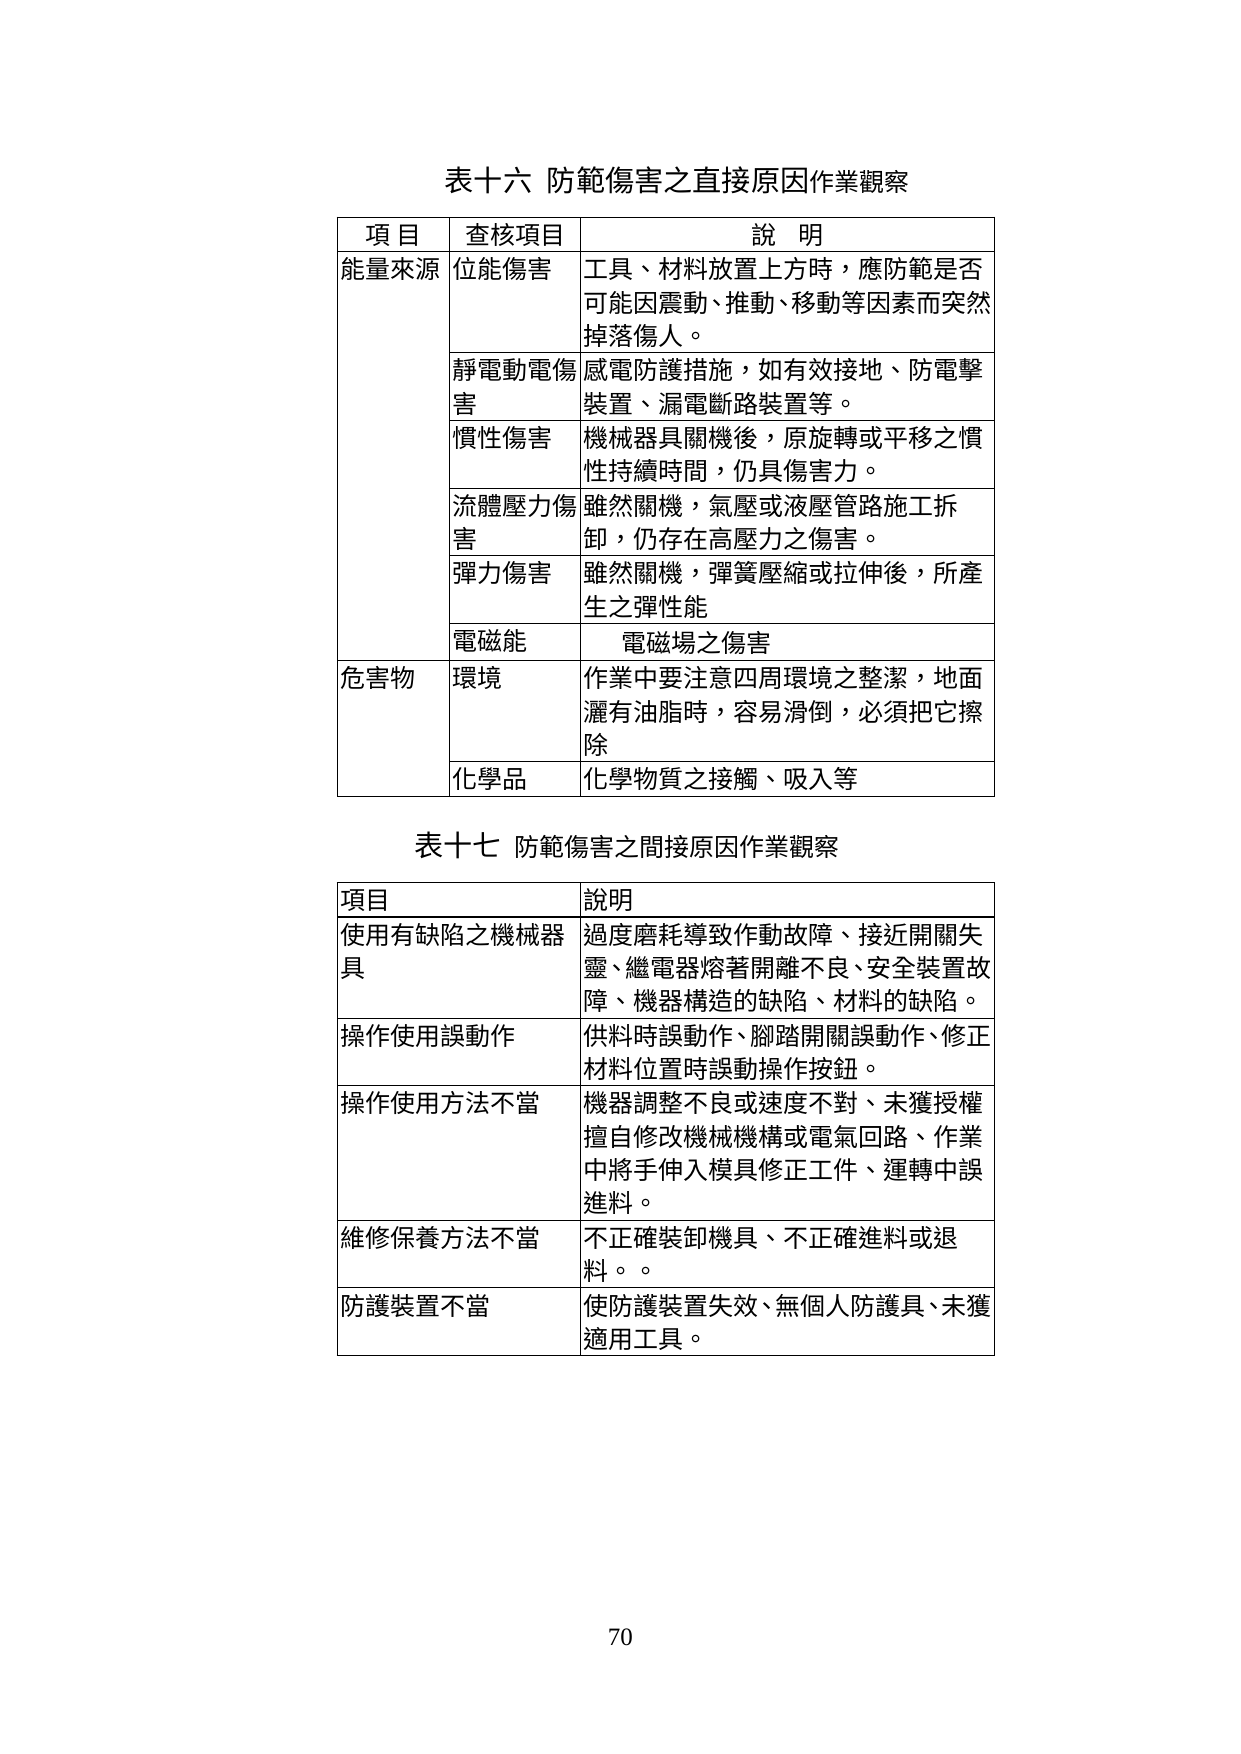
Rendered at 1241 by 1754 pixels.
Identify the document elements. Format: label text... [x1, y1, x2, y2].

table_cell 環境 [450, 661, 580, 761]
table_cell 供料時誤動作、腳踏開關誤動作、修正材料位置時誤動操作按鈕。 [581, 1019, 994, 1085]
table_cell 感電防護措施，如有效接地、防電擊裝置、漏電斷路裝置等。 [581, 353, 994, 420]
table_cell 危害物 [338, 661, 449, 796]
table_cell 電磁能 [450, 624, 580, 660]
table_cell 防護裝置不當 [338, 1288, 580, 1355]
table_cell 機械器具關機後，原旋轉或平移之慣性持續時間，仍具傷害力。 [581, 421, 994, 487]
table_cell 彈力傷害 [450, 556, 580, 623]
table_header 說明 [581, 883, 994, 916]
table_cell 靜電動電傷害 [450, 353, 580, 420]
table_cell 維修保養方法不當 [338, 1221, 580, 1287]
table_cell 機器調整不良或速度不對、未獲授權擅自修改機械機構或電氣回路、作業中將手伸入模具修正工件、運轉中誤進料。 [581, 1086, 994, 1219]
table_header 項 目 [338, 218, 449, 251]
table_cell 流體壓力傷害 [450, 489, 580, 555]
table_cell 雖然關機，氣壓或液壓管路施工拆卸，仍存在高壓力之傷害。 [581, 489, 994, 555]
text 表十六 防範傷害之直接原因作業觀察 [276, 164, 1053, 198]
table_cell 工具、材料放置上方時，應防範是否可能因震動、推動、移動等因素而突然掉落傷人。 [581, 252, 994, 352]
table_header 項目 [338, 883, 580, 916]
table_cell 位能傷害 [450, 252, 580, 352]
table_cell 雖然關機，彈簧壓縮或拉伸後，所產生之彈性能 [581, 556, 994, 623]
table_header 說 明 [581, 218, 994, 251]
table_cell 慣性傷害 [450, 421, 580, 487]
table_cell 化學品 [450, 762, 580, 796]
table_cell 電磁場之傷害 [581, 624, 994, 660]
table_cell 使用有缺陷之機械器具 [338, 918, 580, 1017]
table_cell 化學物質之接觸、吸入等 [581, 762, 994, 796]
table_header 查核項目 [450, 218, 580, 251]
table_cell 作業中要注意四周環境之整潔，地面灑有油脂時，容易滑倒，必須把它擦除 [581, 661, 994, 761]
table_cell 不正確裝卸機具、不正確進料或退料。。 [581, 1221, 994, 1287]
table_cell 操作使用誤動作 [338, 1019, 580, 1085]
text 表十七 防範傷害之間接原因作業觀察 [200, 830, 1053, 863]
table_cell 過度磨耗導致作動故障、接近開關失靈、繼電器熔著開離不良、安全裝置故障、機器構造的缺陷、材料的缺陷。 [581, 918, 994, 1017]
table_cell 操作使用方法不當 [338, 1086, 580, 1219]
table_cell 能量來源 [338, 252, 449, 660]
table_cell 使防護裝置失效、無個人防護具、未獲適用工具。 [581, 1288, 994, 1355]
